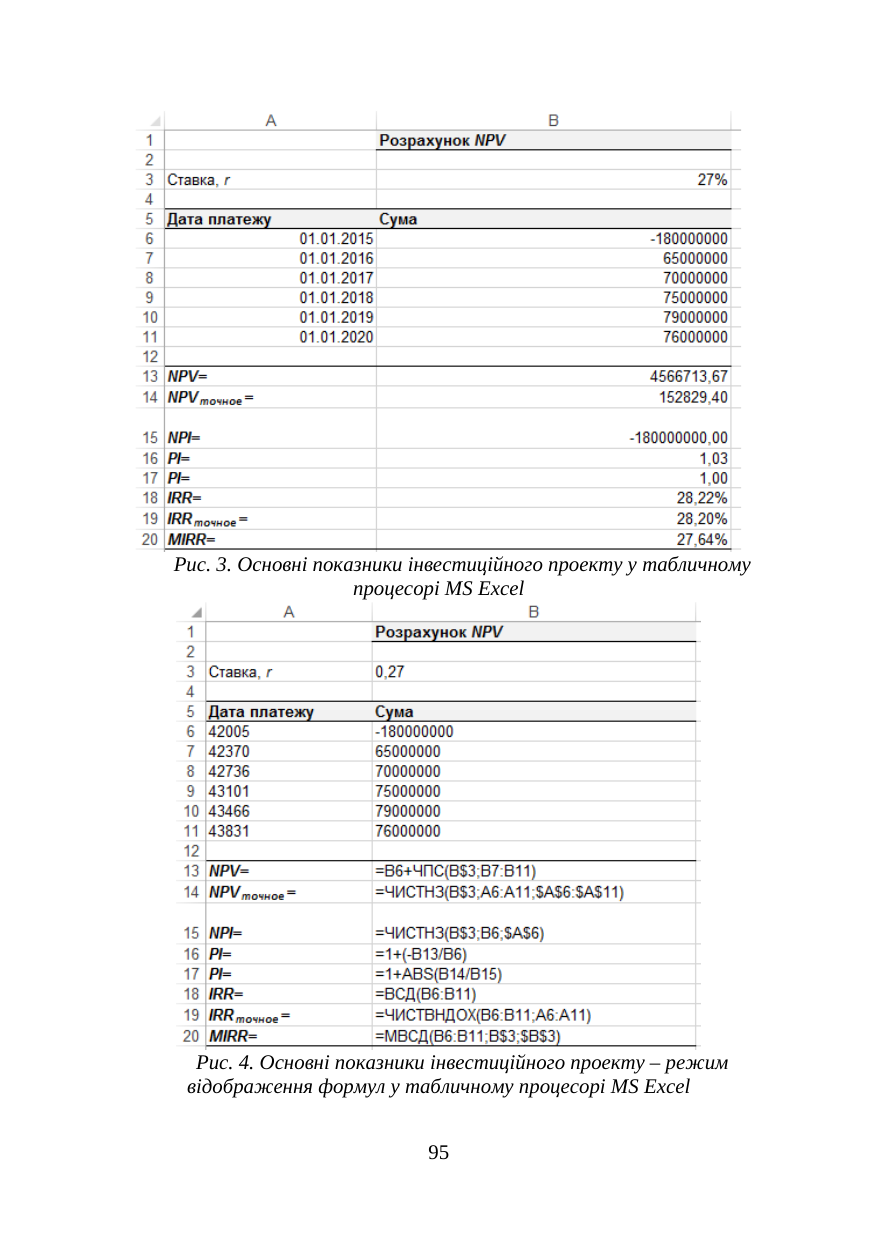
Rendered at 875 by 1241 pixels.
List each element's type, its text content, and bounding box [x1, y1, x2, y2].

picture [135, 103, 742, 552]
text Рис. 3. Основні показники інвестиційного проекту у табличному процесорі MS Excel [94, 552, 782, 600]
text Рис. 4. Основні показники інвестиційного проекту – режим відображення формул у табличному процесорі MS Excel [94, 1050, 782, 1098]
picture [176, 600, 701, 1050]
